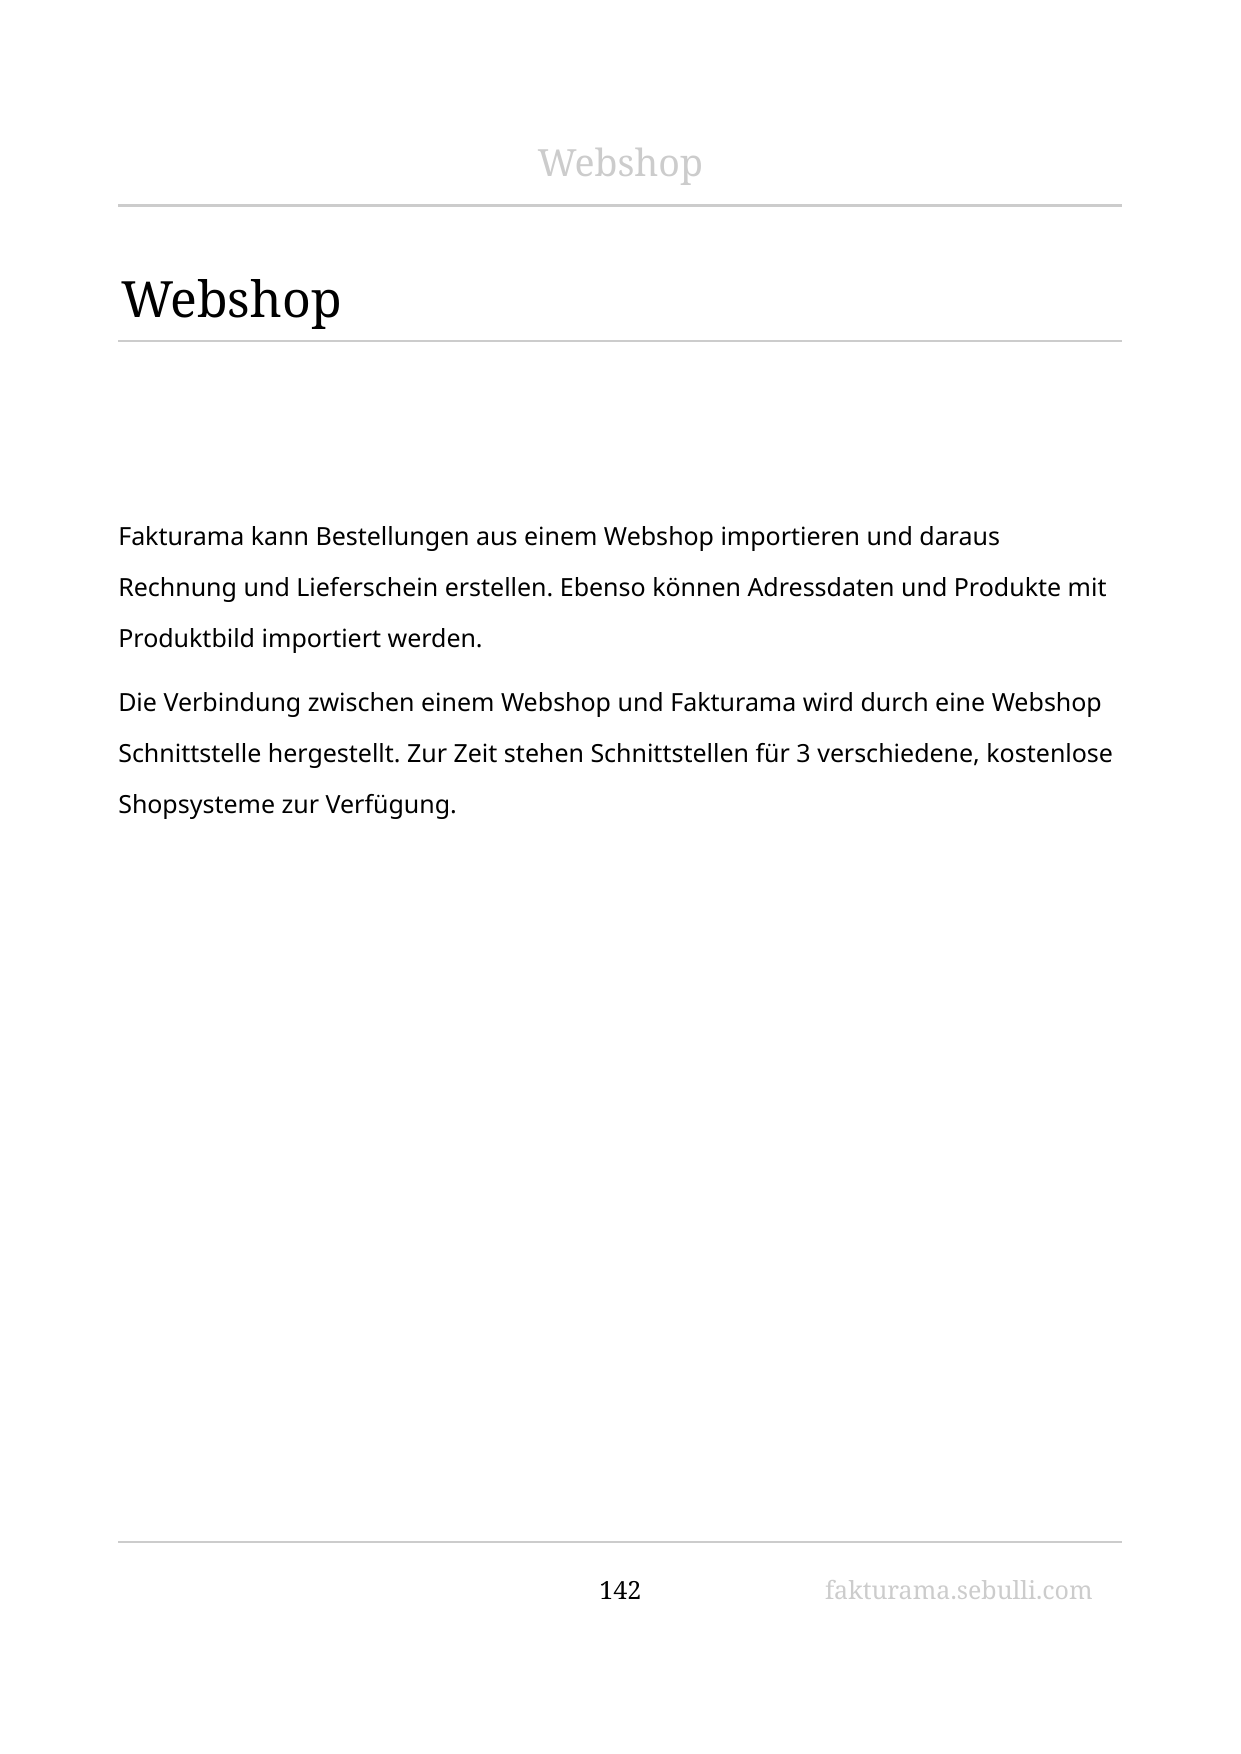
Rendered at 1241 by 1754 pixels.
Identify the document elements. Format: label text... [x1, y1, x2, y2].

text Fakturama kann Bestellungen aus einem Webshop importieren und daraus Rechnung und Lieferschein erstellen. Ebenso können Adressdaten und Produkte mit Produktbild importiert werden. [118, 519, 1122, 655]
text Die Verbindung zwischen einem Webshop und Fakturama wird durch eine Webshop Schnittstelle hergestellt. Zur Zeit stehen Schnittstellen für 3 verschiedene, kostenlose Shopsysteme zur Verfügung. [118, 684, 1122, 821]
subtitle Webshop [118, 261, 1122, 340]
